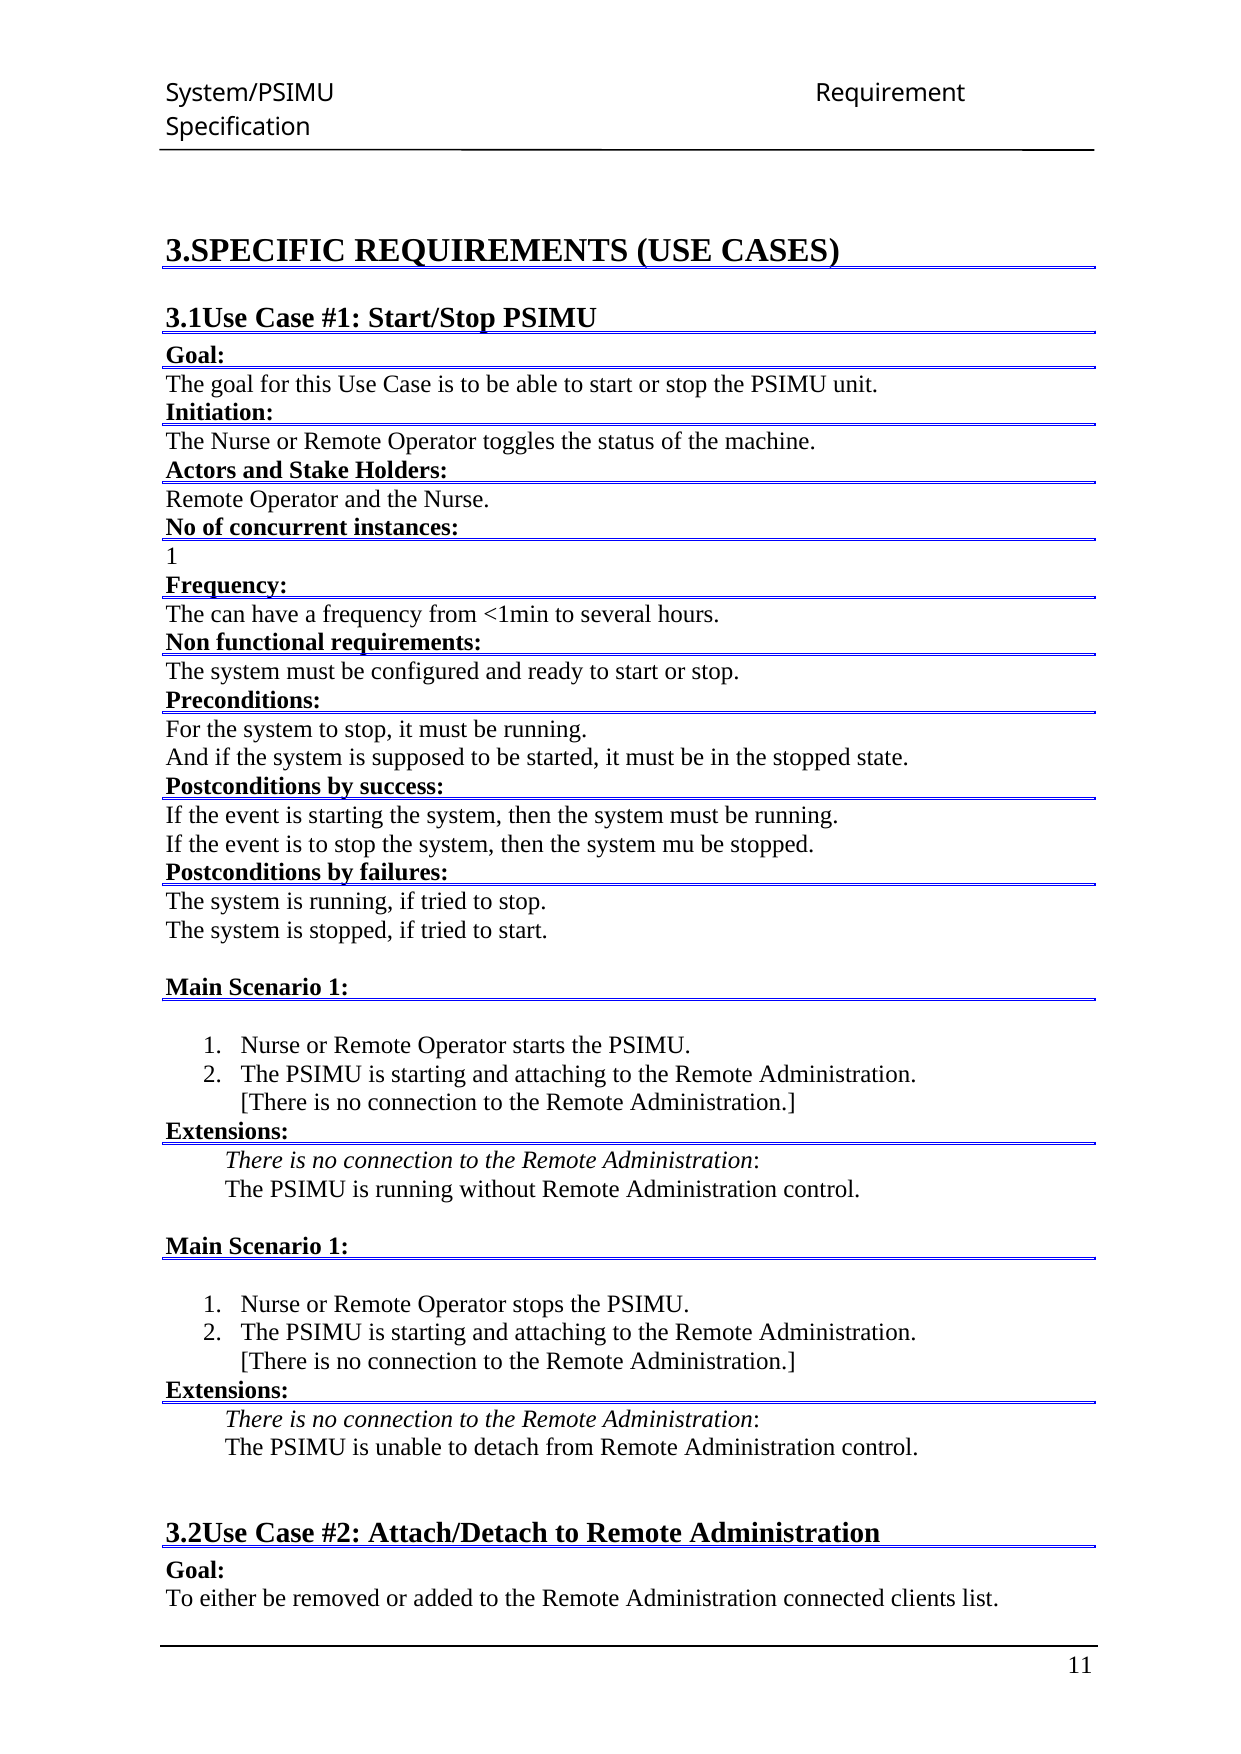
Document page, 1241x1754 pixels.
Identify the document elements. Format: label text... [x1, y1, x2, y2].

text Goal: [165, 340, 1092, 366]
text There is no connection to the Remote Administration: [224, 1404, 1092, 1432]
subtitle Use Case #1: Start/Stop PSIMU [165, 300, 1092, 331]
text The system is stopped, if tried to start. [165, 915, 1092, 944]
text No of concurrent instances: [165, 512, 1092, 538]
list Nurse or Remote Operator starts the PSIMU. [203, 1030, 1092, 1059]
text Goal: [165, 1555, 1092, 1583]
text And if the system is supposed to be started, it must be in the stopped state. [165, 742, 1092, 771]
text Extensions: [165, 1116, 1092, 1142]
text [There is no connection to the Remote Administration.] [240, 1346, 1092, 1375]
text Main Scenario 1: [165, 972, 1092, 998]
text The PSIMU is unable to detach from Remote Administration control. [165, 1432, 1092, 1461]
list Nurse or Remote Operator stops the PSIMU. [203, 1289, 1092, 1317]
text The goal for this Use Case is to be able to start or stop the PSIMU unit. [165, 369, 1092, 397]
list The PSIMU is starting and attaching to the Remote Administration. [203, 1317, 1092, 1346]
text Extensions: [165, 1375, 1092, 1401]
text The system is running, if tried to stop. [165, 886, 1092, 915]
text Frequency: [165, 570, 1092, 596]
text The Nurse or Remote Operator toggles the status of the machine. [165, 426, 1092, 455]
text For the system to stop, it must be running. [165, 714, 1092, 742]
text 1 [165, 541, 1092, 570]
text Preconditions: [165, 685, 1092, 711]
text Initiation: [165, 397, 1092, 423]
text If the event is to stop the system, then the system mu be stopped. [165, 829, 1092, 857]
text [There is no connection to the Remote Administration.] [240, 1087, 1092, 1116]
text If the event is starting the system, then the system must be running. [165, 800, 1092, 829]
text There is no connection to the Remote Administration: [224, 1145, 1092, 1174]
text The PSIMU is running without Remote Administration control. [224, 1174, 1092, 1202]
text The system must be configured and ready to start or stop. [165, 656, 1092, 685]
text Actors and Stake Holders: [165, 455, 1092, 481]
text Remote Operator and the Nurse. [165, 484, 1092, 512]
text Main Scenario 1: [165, 1231, 1092, 1257]
subtitle Use Case #2: Attach/Detach to Remote Administration [165, 1515, 1092, 1545]
list The PSIMU is starting and attaching to the Remote Administration. [203, 1059, 1092, 1087]
text Non functional requirements: [165, 627, 1092, 653]
text Postconditions by failures: [165, 857, 1092, 883]
subtitle SPECIFIC REQUIREMENTS (USE CASES) [165, 231, 1092, 266]
text Postconditions by success: [165, 771, 1092, 797]
text The can have a frequency from <1min to several hours. [165, 599, 1092, 627]
text To either be removed or added to the Remote Administration connected clients list. [165, 1583, 1092, 1612]
